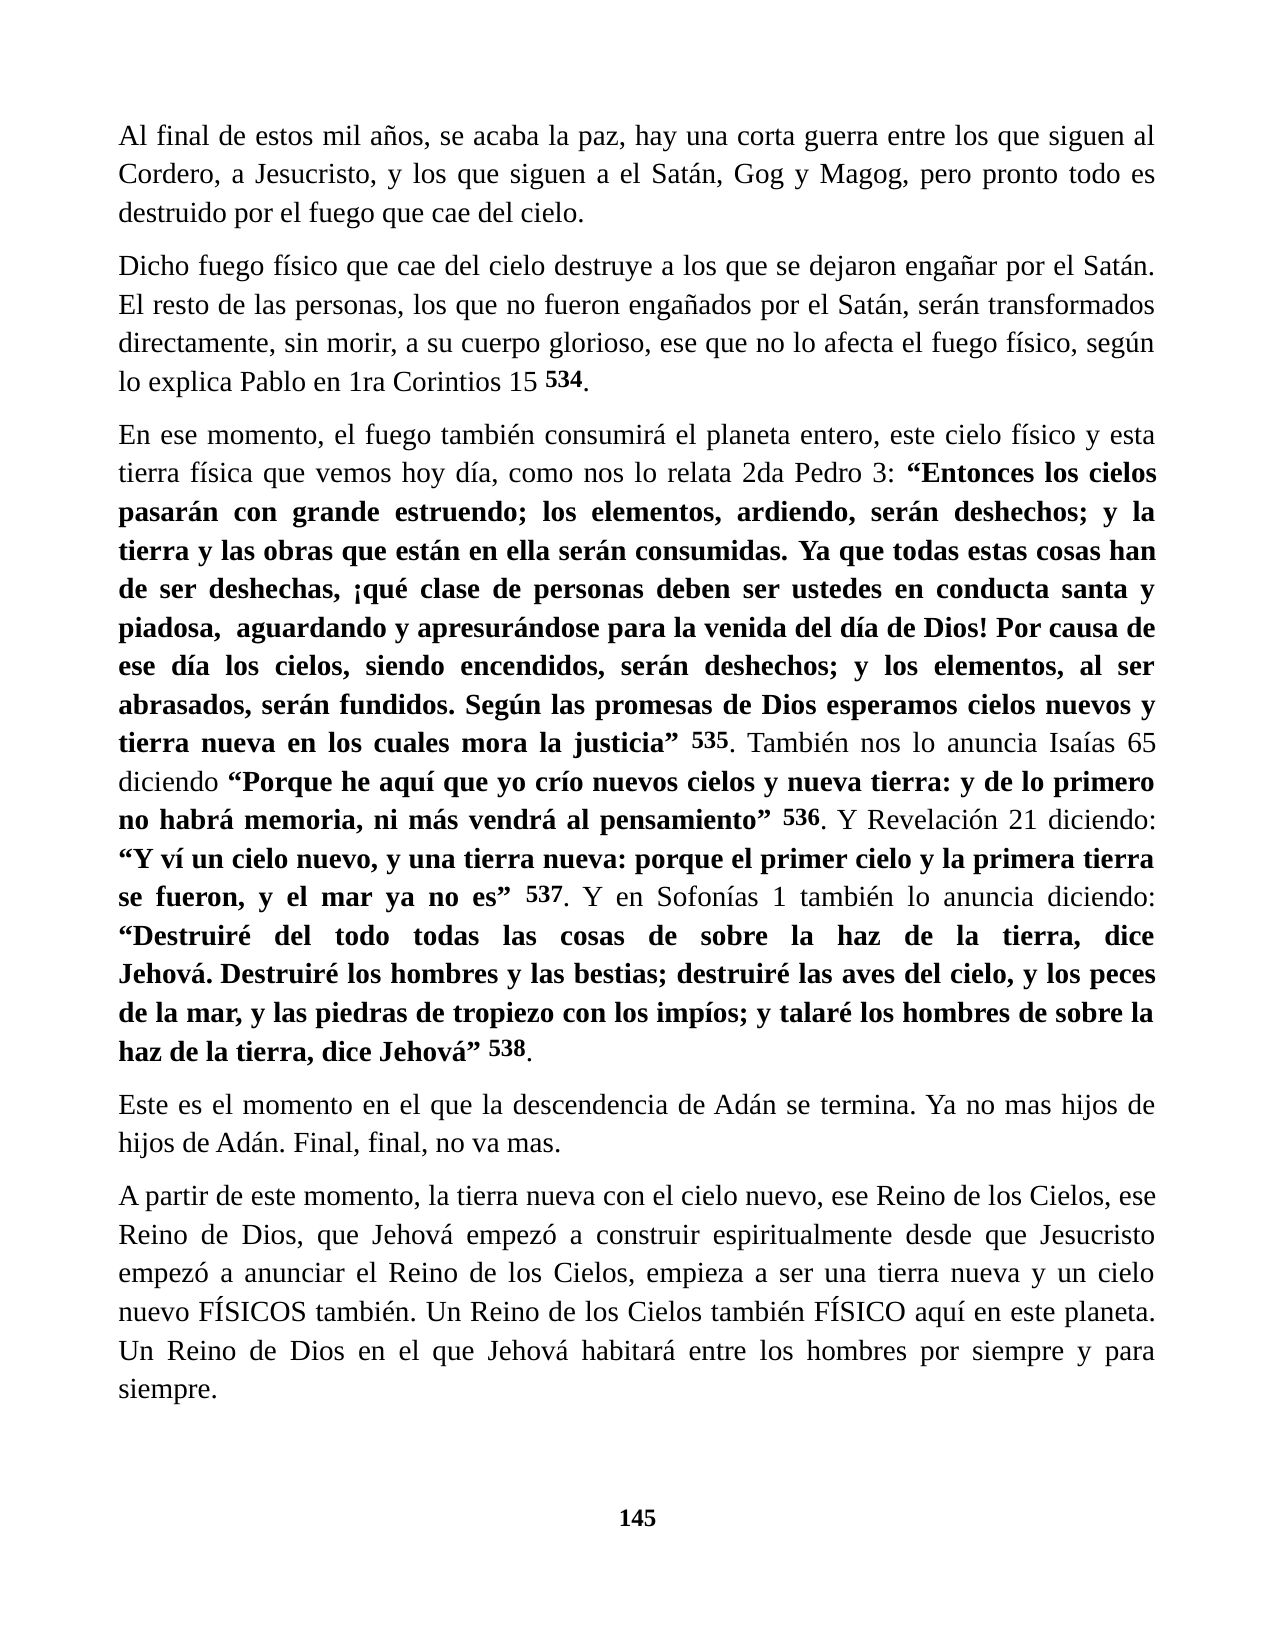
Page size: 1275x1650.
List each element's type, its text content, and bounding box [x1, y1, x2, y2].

text A partir de este momento, la tierra nueva con el cielo nuevo, ese Reino de los Cielos, ese Reino de Dios, que Jehová empezó a construir espiritualmente desde que Jesucristo empezó a anunciar el Reino de los Cielos, empieza a ser una tierra nueva y un cielo nuevo FÍSICOS también. Un Reino de los Cielos también FÍSICO aquí en este planeta. Un Reino de Dios en el que Jehová habitará entre los hombres por siempre y para siempre. [118, 1178, 1157, 1405]
text En ese momento, el fuego también consumirá el planeta entero, este cielo físico y esta tierra física que vemos hoy día, como nos lo relata 2da Pedro 3: “Entonces los cielos pasarán con grande estruendo; los elementos, ardiendo, serán deshechos; y la tierra y las obras que están en ella serán consumidas. Ya que todas estas cosas han de ser deshechas, ¡qué clase de personas deben ser ustedes en conducta santa y piadosa, aguardando y apresurándose para la venida del día de Dios! Por causa de ese día los cielos, siendo encendidos, serán deshechos; y los elementos, al ser abrasados, serán fundidos. Según las promesas de Dios esperamos cielos nuevos y tierra nueva en los cuales mora la justicia” . También nos lo anuncia Isaías 65 diciendo “Porque he aquí que yo crío nuevos cielos y nueva tierra: y de lo primero no habrá memoria, ni más vendrá al pensamiento” . Y Revelación 21 diciendo: “Y ví un cielo nuevo, y una tierra nueva: porque el primer cielo y la primera tierra se fueron, y el mar ya no es” . Y en Sofonías 1 también lo anuncia diciendo: “Destruiré del todo todas las cosas de sobre la haz de la tierra, dice Jehová. Destruiré los hombres y las bestias; destruiré las aves del cielo, y los peces de la mar, y las piedras de tropiezo con los impíos; y talaré los hombres de sobre la haz de la tierra, dice Jehová” . [118, 417, 1157, 1067]
text Este es el momento en el que la descendencia de Adán se termina. Ya no mas hijos de hijos de Adán. Final, final, no va mas. [118, 1087, 1157, 1159]
text Al final de estos mil años, se acaba la paz, hay una corta guerra entre los que siguen al Cordero, a Jesucristo, y los que siguen a el Satán, Gog y Magog, pero pronto todo es destruido por el fuego que cae del cielo. [118, 118, 1157, 229]
text Dicho fuego físico que cae del cielo destruye a los que se dejaron engañar por el Satán. El resto de las personas, los que no fueron engañados por el Satán, serán transformados directamente, sin morir, a su cuerpo glorioso, ese que no lo afecta el fuego físico, según lo explica Pablo en 1ra Corintios 15 . [118, 248, 1157, 397]
